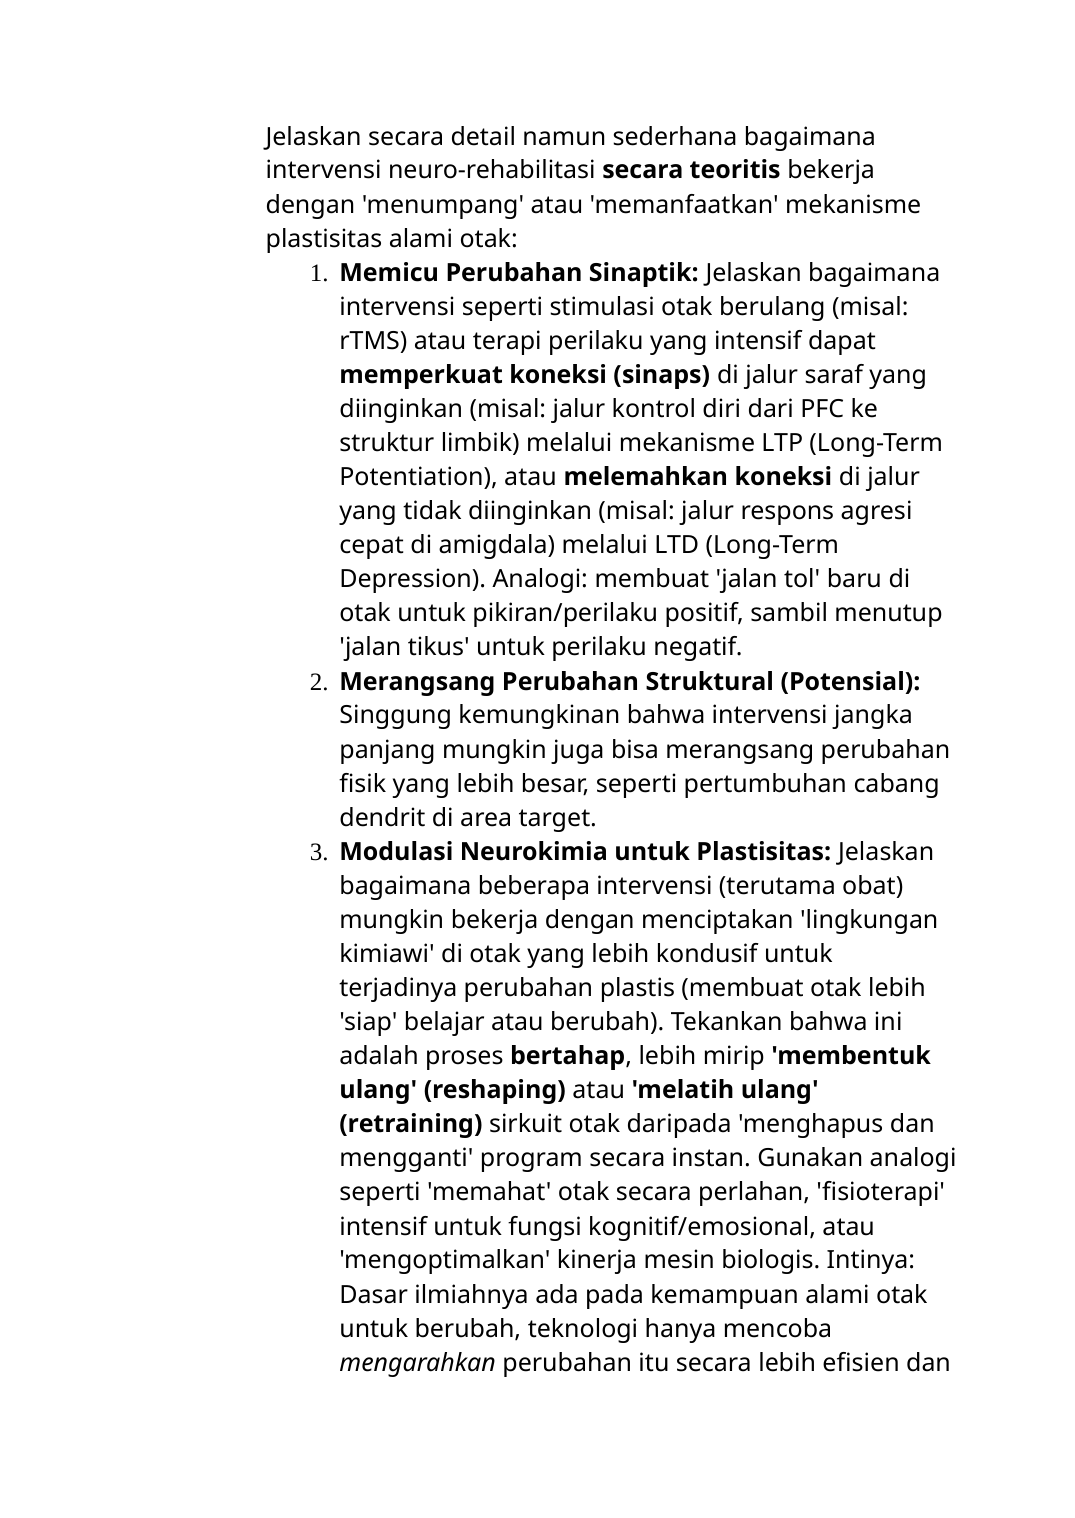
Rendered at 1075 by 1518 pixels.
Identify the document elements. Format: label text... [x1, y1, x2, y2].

list Modulasi Neurokimia untuk Plastisitas: Jelaskan bagaimana beberapa intervensi (terutama obat) mungkin bekerja dengan menciptakan 'lingkungan kimiawi' di otak yang lebih kondusif untuk terjadinya perubahan plastis (membuat otak lebih 'siap' belajar atau berubah). Tekankan bahwa ini adalah proses bertahap, lebih mirip 'membentuk ulang' (reshaping) atau 'melatih ulang' (retraining) sirkuit otak daripada 'menghapus dan mengganti' program secara instan. Gunakan analogi seperti 'memahat' otak secara perlahan, 'fisioterapi' intensif untuk fungsi kognitif/emosional, atau 'mengoptimalkan' kinerja mesin biologis. Intinya: Dasar ilmiahnya ada pada kemampuan alami otak untuk berubah, teknologi hanya mencoba mengarahkan perubahan itu secara lebih efisien dan [309, 833, 957, 1378]
list Merangsang Perubahan Struktural (Potensial): Singgung kemungkinan bahwa intervensi jangka panjang mungkin juga bisa merangsang perubahan fisik yang lebih besar, seperti pertumbuhan cabang dendrit di area target. [309, 663, 957, 833]
list Jelaskan secara detail namun sederhana bagaimana intervensi neuro-rehabilitasi secara teoritis bekerja dengan 'menumpang' atau 'memanfaatkan' mekanisme plastisitas alami otak: [236, 118, 957, 254]
list Memicu Perubahan Sinaptik: Jelaskan bagaimana intervensi seperti stimulasi otak berulang (misal: rTMS) atau terapi perilaku yang intensif dapat memperkuat koneksi (sinaps) di jalur saraf yang diinginkan (misal: jalur kontrol diri dari PFC ke struktur limbik) melalui mekanisme LTP (Long-Term Potentiation), atau melemahkan koneksi di jalur yang tidak diinginkan (misal: jalur respons agresi cepat di amigdala) melalui LTD (Long-Term Depression). Analogi: membuat 'jalan tol' baru di otak untuk pikiran/perilaku positif, sambil menutup 'jalan tikus' untuk perilaku negatif. [309, 254, 957, 663]
